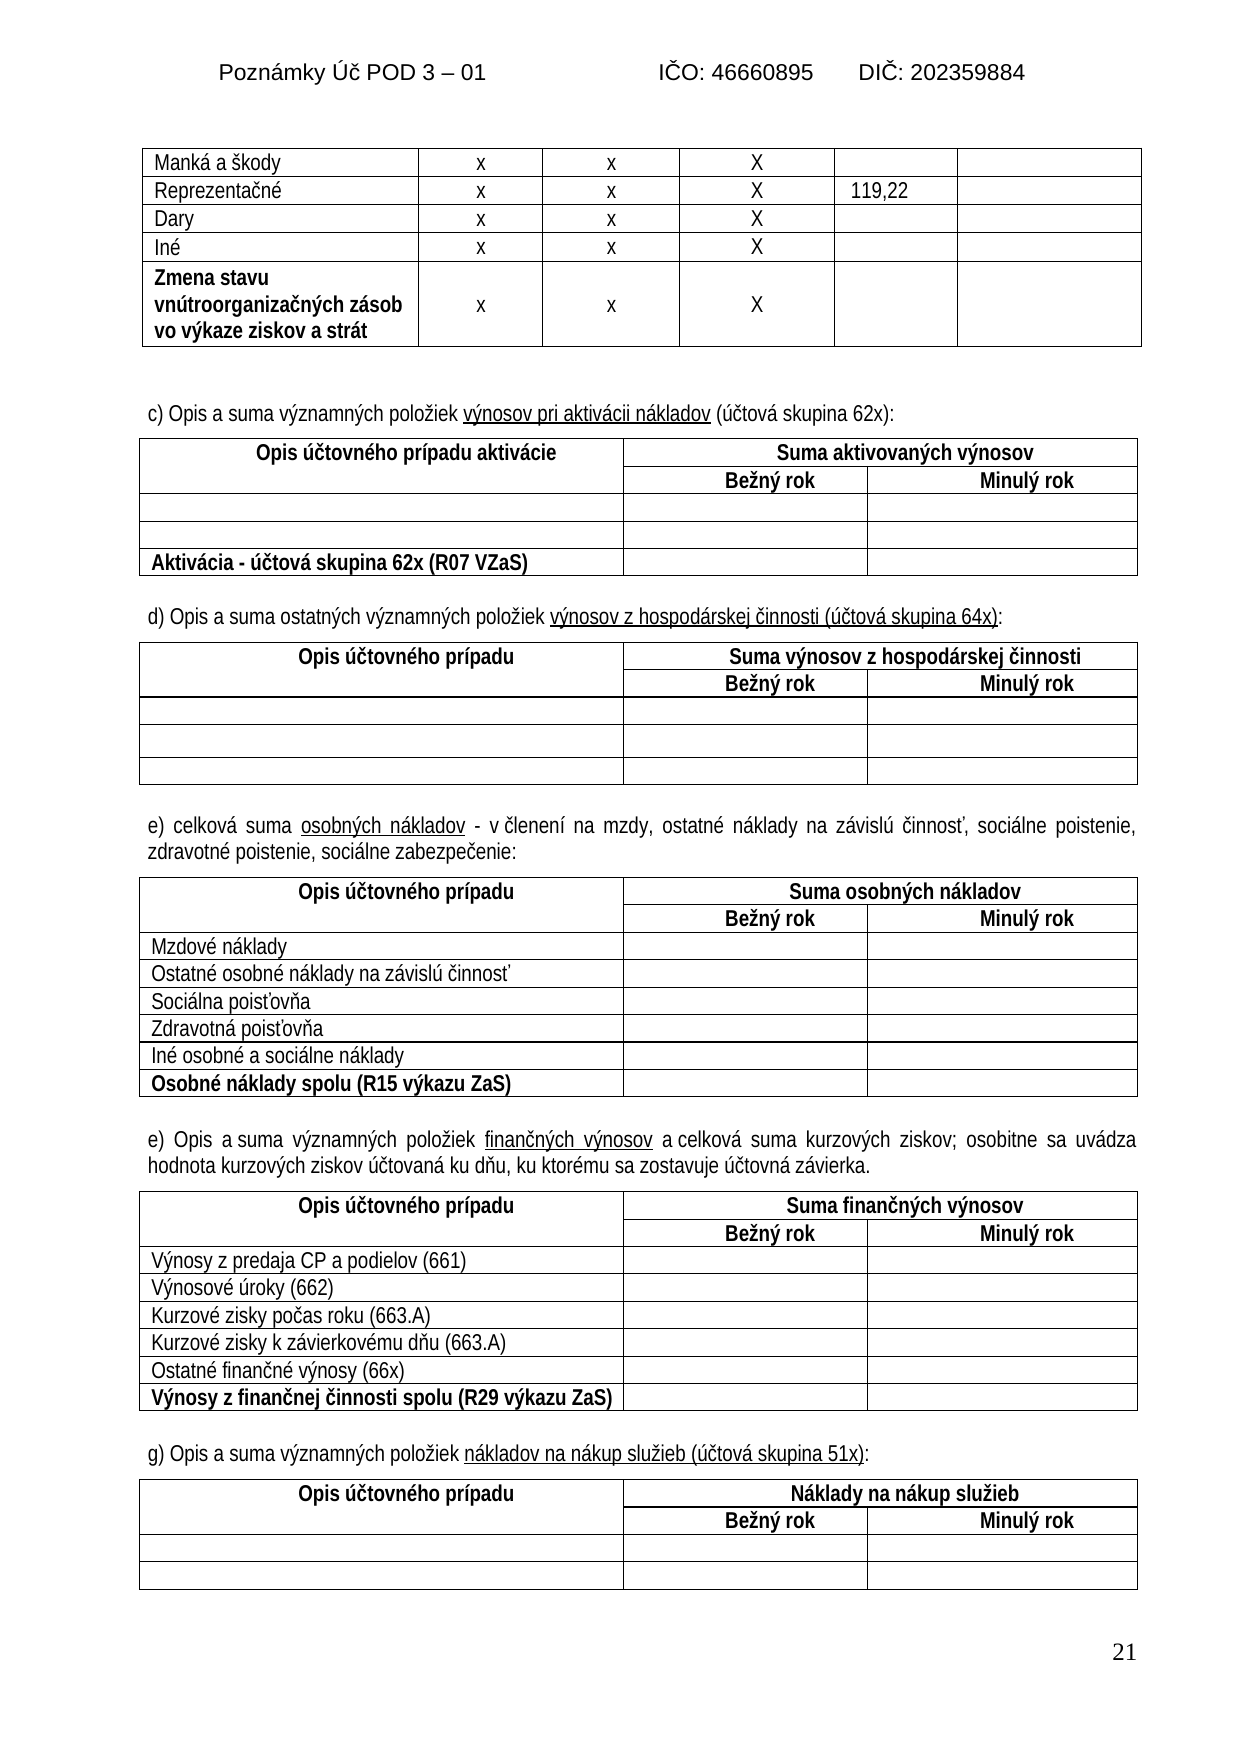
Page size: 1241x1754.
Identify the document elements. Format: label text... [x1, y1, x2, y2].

table_cell Minulý rok [868, 467, 1137, 493]
table_cell Bežný rok [624, 1220, 867, 1246]
table_cell [624, 1247, 867, 1273]
table_cell [868, 522, 1137, 548]
table_cell [868, 1302, 1137, 1328]
table_cell [624, 522, 867, 548]
table_cell [624, 1384, 867, 1410]
table_header Opis účtovného prípadu [140, 1192, 623, 1246]
table_cell [624, 960, 867, 987]
table_cell Iné [143, 233, 418, 261]
table_cell x [543, 262, 679, 346]
table_cell [140, 522, 623, 548]
table_cell X [680, 177, 834, 204]
table_cell [835, 262, 957, 346]
table_cell [140, 494, 623, 521]
table_cell X [680, 233, 834, 261]
text c) Opis a suma významných položiek výnosov pri aktivácii nákladov (účtová skupina 62x): [148, 399, 1137, 426]
table_cell Výnosy z finančnej činnosti spolu (R29 výkazu ZaS) [140, 1384, 623, 1410]
table_cell [140, 1535, 623, 1561]
table_cell [624, 1329, 867, 1356]
table_cell [624, 1302, 867, 1328]
table_cell Minulý rok [868, 670, 1137, 696]
table_cell [835, 205, 957, 232]
table_cell Bežný rok [624, 467, 867, 493]
table_cell [624, 549, 867, 575]
table_cell [958, 233, 1141, 261]
table_cell x [543, 205, 679, 232]
table_cell [868, 549, 1137, 575]
table_cell [868, 725, 1137, 757]
table_cell [835, 149, 957, 176]
table_cell [868, 1247, 1137, 1273]
table_cell [868, 698, 1137, 724]
table_cell x [419, 233, 542, 261]
table_cell [868, 960, 1137, 987]
table_cell [868, 494, 1137, 521]
table_cell Manká a škody [143, 149, 418, 176]
table_header Suma osobných nákladov [624, 878, 1137, 904]
table_cell [868, 933, 1137, 959]
table_header Opis účtovného prípadu [140, 878, 623, 932]
table_cell x [419, 149, 542, 176]
table_cell [624, 1015, 867, 1041]
table_cell [958, 149, 1141, 176]
table_cell [868, 1043, 1137, 1069]
table_cell [868, 1562, 1137, 1588]
table_cell Sociálna poisťovňa [140, 988, 623, 1014]
table_cell [868, 1357, 1137, 1383]
table_cell [868, 988, 1137, 1014]
table_cell [835, 233, 957, 261]
table_cell [868, 758, 1137, 784]
table_cell [958, 205, 1141, 232]
table_cell [868, 1015, 1137, 1041]
table_cell X [680, 205, 834, 232]
table_cell Aktivácia - účtová skupina 62x (R07 VZaS) [140, 549, 623, 575]
table_cell X [680, 262, 834, 346]
table_cell [140, 698, 623, 724]
table_cell Osobné náklady spolu (R15 výkazu ZaS) [140, 1070, 623, 1096]
table_cell [140, 725, 623, 757]
table_cell 119,22 [835, 177, 957, 204]
table_cell Dary [143, 205, 418, 232]
table_cell Reprezentačné [143, 177, 418, 204]
table_cell [624, 1070, 867, 1096]
table_cell x [543, 177, 679, 204]
table_cell Kurzové zisky počas roku (663.A) [140, 1302, 623, 1328]
table_cell x [419, 262, 542, 346]
table_header Suma výnosov z hospodárskej činnosti [624, 643, 1137, 669]
table_cell [624, 1357, 867, 1383]
table_cell [624, 1274, 867, 1301]
table_header Opis účtovného prípadu aktivácie [140, 439, 623, 493]
table_cell [624, 1535, 867, 1561]
table_cell [624, 758, 867, 784]
table_cell Mzdové náklady [140, 933, 623, 959]
table_cell Ostatné finančné výnosy (66x) [140, 1357, 623, 1383]
table_header Opis účtovného prípadu [140, 1480, 623, 1534]
table_cell Ostatné osobné náklady na závislú činnosť [140, 960, 623, 987]
table_header Suma aktivovaných výnosov [624, 439, 1137, 466]
table_cell [868, 1329, 1137, 1356]
table_cell [624, 933, 867, 959]
table_cell Bežný rok [624, 670, 867, 696]
table_cell [958, 262, 1141, 346]
table_cell Minulý rok [868, 1220, 1137, 1246]
table_cell [140, 1562, 623, 1588]
table_cell [624, 1043, 867, 1069]
table_cell [958, 177, 1141, 204]
text g) Opis a suma významných položiek nákladov na nákup služieb (účtová skupina 51x): [148, 1440, 1137, 1466]
table_cell Bežný rok [624, 1508, 867, 1534]
text e) Opis a suma významných položiek finančných výnosov a celková suma kurzových ziskov; osobitne sa uvádza hodnota kurzových ziskov účtovaná ku dňu, ku ktorému sa zostavuje účtovná závierka. [148, 1126, 1137, 1179]
table_cell [624, 725, 867, 757]
table_header Opis účtovného prípadu [140, 643, 623, 696]
table_cell [624, 698, 867, 724]
table_cell Bežný rok [624, 905, 867, 932]
table_cell Iné osobné a sociálne náklady [140, 1043, 623, 1069]
table_cell [868, 1274, 1137, 1301]
table_cell [624, 1562, 867, 1588]
table_cell Kurzové zisky k závierkovému dňu (663.A) [140, 1329, 623, 1356]
table_cell x [543, 233, 679, 261]
table_cell [868, 1384, 1137, 1410]
table_cell X [680, 149, 834, 176]
table_header Náklady na nákup služieb [624, 1480, 1137, 1506]
table_cell x [419, 177, 542, 204]
table_header Suma finančných výnosov [624, 1192, 1137, 1218]
table_cell Výnosové úroky (662) [140, 1274, 623, 1301]
table_cell Zdravotná poisťovňa [140, 1015, 623, 1041]
text e) celková suma osobných nákladov - v členení na mzdy, ostatné náklady na závislú činnosť, sociálne poistenie, zdravotné poistenie, sociálne zabezpečenie: [148, 812, 1137, 864]
table_cell Minulý rok [868, 905, 1137, 932]
table_cell [624, 988, 867, 1014]
table_cell Výnosy z predaja CP a podielov (661) [140, 1247, 623, 1273]
table_cell [868, 1070, 1137, 1096]
table_cell [868, 1535, 1137, 1561]
table_cell [140, 758, 623, 784]
text d) Opis a suma ostatných významných položiek výnosov z hospodárskej činnosti (účtová skupina 64x): [148, 603, 1137, 629]
table_cell [624, 494, 867, 521]
table_cell Minulý rok [868, 1508, 1137, 1534]
table_cell x [419, 205, 542, 232]
table_cell x [543, 149, 679, 176]
table_cell Zmena stavu vnútroorganizačných zásob vo výkaze ziskov a strát [143, 262, 418, 346]
